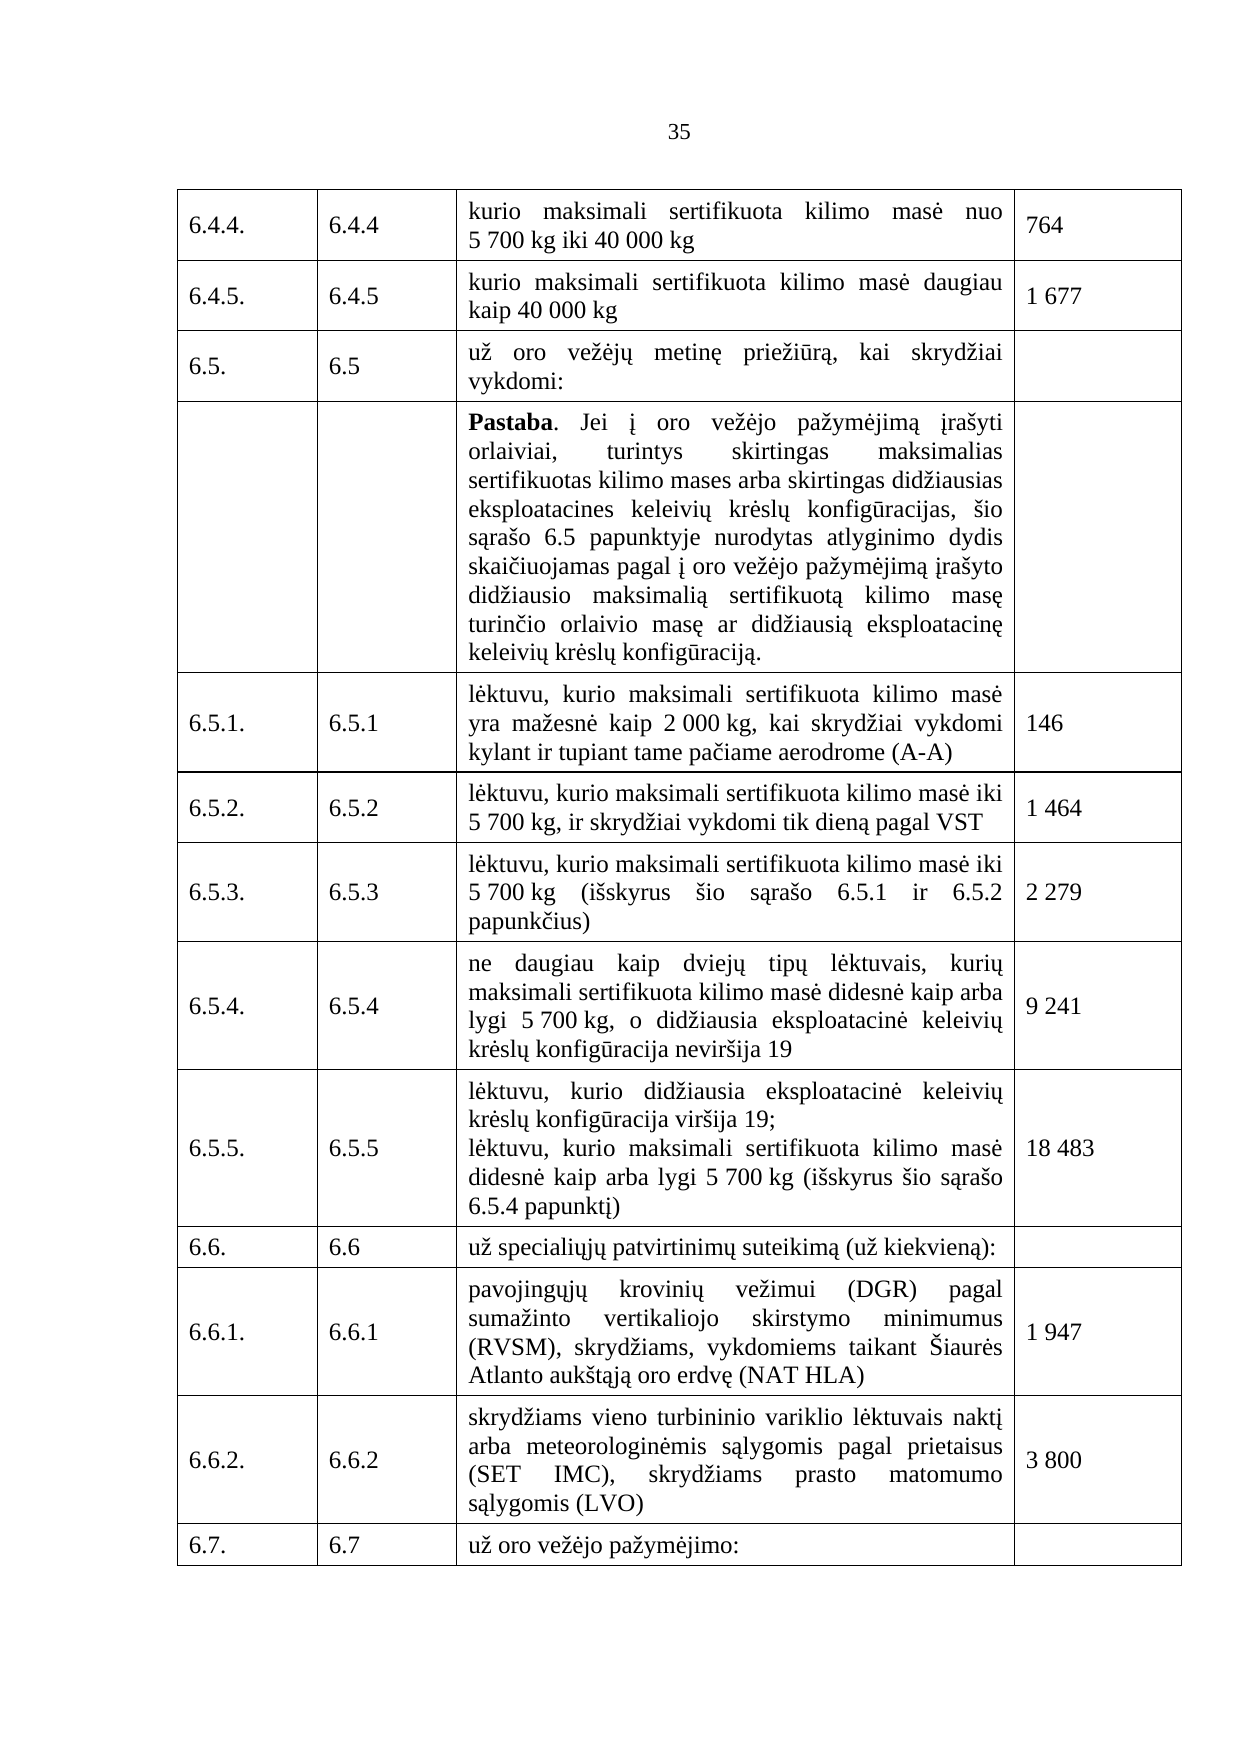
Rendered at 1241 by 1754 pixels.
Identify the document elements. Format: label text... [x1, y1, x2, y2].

table_cell 6.5.4 [318, 942, 456, 1069]
table_cell kurio maksimali sertifikuota kilimo masė nuo 5 700 kg iki 40 000 kg [457, 190, 1014, 260]
table_cell 6.7. [178, 1524, 317, 1565]
table_cell [1015, 1524, 1181, 1565]
table_cell 6.6.2. [178, 1396, 317, 1523]
table_cell [318, 402, 456, 672]
table_cell 2 279 [1015, 843, 1181, 941]
table_cell lėktuvu, kurio maksimali sertifikuota kilimo masė iki 5 700 kg, ir skrydžiai vykdomi tik dieną pagal VST [457, 773, 1014, 842]
table_cell lėktuvu, kurio maksimali sertifikuota kilimo masė iki 5 700 kg (išskyrus šio sąrašo 6.5.1 ir 6.5.2 papunkčius) [457, 843, 1014, 941]
table_cell 18 483 [1015, 1070, 1181, 1226]
table_cell 1 947 [1015, 1268, 1181, 1395]
table_cell 6.5. [178, 331, 317, 401]
table_cell 6.5.2 [318, 773, 456, 842]
table_cell 6.5.5. [178, 1070, 317, 1226]
table_cell 146 [1015, 673, 1181, 771]
table_cell 6.5.1 [318, 673, 456, 771]
table_cell 6.5 [318, 331, 456, 401]
table_cell 6.5.2. [178, 773, 317, 842]
table_cell 6.6.1. [178, 1268, 317, 1395]
table_cell [178, 402, 317, 672]
table_cell 6.6.1 [318, 1268, 456, 1395]
table_cell 9 241 [1015, 942, 1181, 1069]
table_cell 6.5.4. [178, 942, 317, 1069]
table_cell lėktuvu, kurio maksimali sertifikuota kilimo masė yra mažesnė kaip 2 000 kg, kai skrydžiai vykdomi kylant ir tupiant tame pačiame aerodrome (A-A) [457, 673, 1014, 771]
table_cell 6.4.5. [178, 261, 317, 330]
table_cell 6.6. [178, 1227, 317, 1267]
table_cell 764 [1015, 190, 1181, 260]
table_cell 1 464 [1015, 773, 1181, 842]
table_cell [1015, 1227, 1181, 1267]
table_cell 6.4.5 [318, 261, 456, 330]
table_cell už oro vežėjo pažymėjimo: [457, 1524, 1014, 1565]
table_cell [1015, 331, 1181, 401]
table_cell lėktuvu, kurio didžiausia eksploatacinė keleivių krėslų konfigūracija viršija 19; lėktuvu, kurio maksimali sertifikuota kilimo masė didesnė kaip arba lygi 5 700 kg (išskyrus šio sąrašo 6.5.4 papunktį) [457, 1070, 1014, 1226]
table_cell 6.5.5 [318, 1070, 456, 1226]
table_cell 3 800 [1015, 1396, 1181, 1523]
table_cell pavojingųjų krovinių vežimui (DGR) pagal sumažinto vertikaliojo skirstymo minimumus (RVSM), skrydžiams, vykdomiems taikant Šiaurės Atlanto aukštąją oro erdvę (NAT HLA) [457, 1268, 1014, 1395]
table_cell 6.6 [318, 1227, 456, 1267]
table_cell 6.5.3 [318, 843, 456, 941]
table_cell skrydžiams vieno turbininio variklio lėktuvais naktį arba meteorologinėmis sąlygomis pagal prietaisus (SET IMC), skrydžiams prasto matomumo sąlygomis (LVO) [457, 1396, 1014, 1523]
table_cell 6.4.4. [178, 190, 317, 260]
table_cell už specialiųjų patvirtinimų suteikimą (už kiekvieną): [457, 1227, 1014, 1267]
table_cell 6.6.2 [318, 1396, 456, 1523]
table_cell 6.7 [318, 1524, 456, 1565]
table_cell [1015, 402, 1181, 672]
table_cell ne daugiau kaip dviejų tipų lėktuvais, kurių maksimali sertifikuota kilimo masė didesnė kaip arba lygi 5 700 kg, o didžiausia eksploatacinė keleivių krėslų konfigūracija neviršija 19 [457, 942, 1014, 1069]
table_cell už oro vežėjų metinę priežiūrą, kai skrydžiai vykdomi: [457, 331, 1014, 401]
table_cell 1 677 [1015, 261, 1181, 330]
table_cell 6.4.4 [318, 190, 456, 260]
table_cell Pastaba. Jei į oro vežėjo pažymėjimą įrašyti orlaiviai, turintys skirtingas maksimalias sertifikuotas kilimo mases arba skirtingas didžiausias eksploatacines keleivių krėslų konfigūracijas, šio sąrašo 6.5 papunktyje nurodytas atlyginimo dydis skaičiuojamas pagal į oro vežėjo pažymėjimą įrašyto didžiausio maksimalią sertifikuotą kilimo masę turinčio orlaivio masę ar didžiausią eksploatacinę keleivių krėslų konfigūraciją. [457, 402, 1014, 672]
table_cell kurio maksimali sertifikuota kilimo masė daugiau kaip 40 000 kg [457, 261, 1014, 330]
table_cell 6.5.1. [178, 673, 317, 771]
table_cell 6.5.3. [178, 843, 317, 941]
